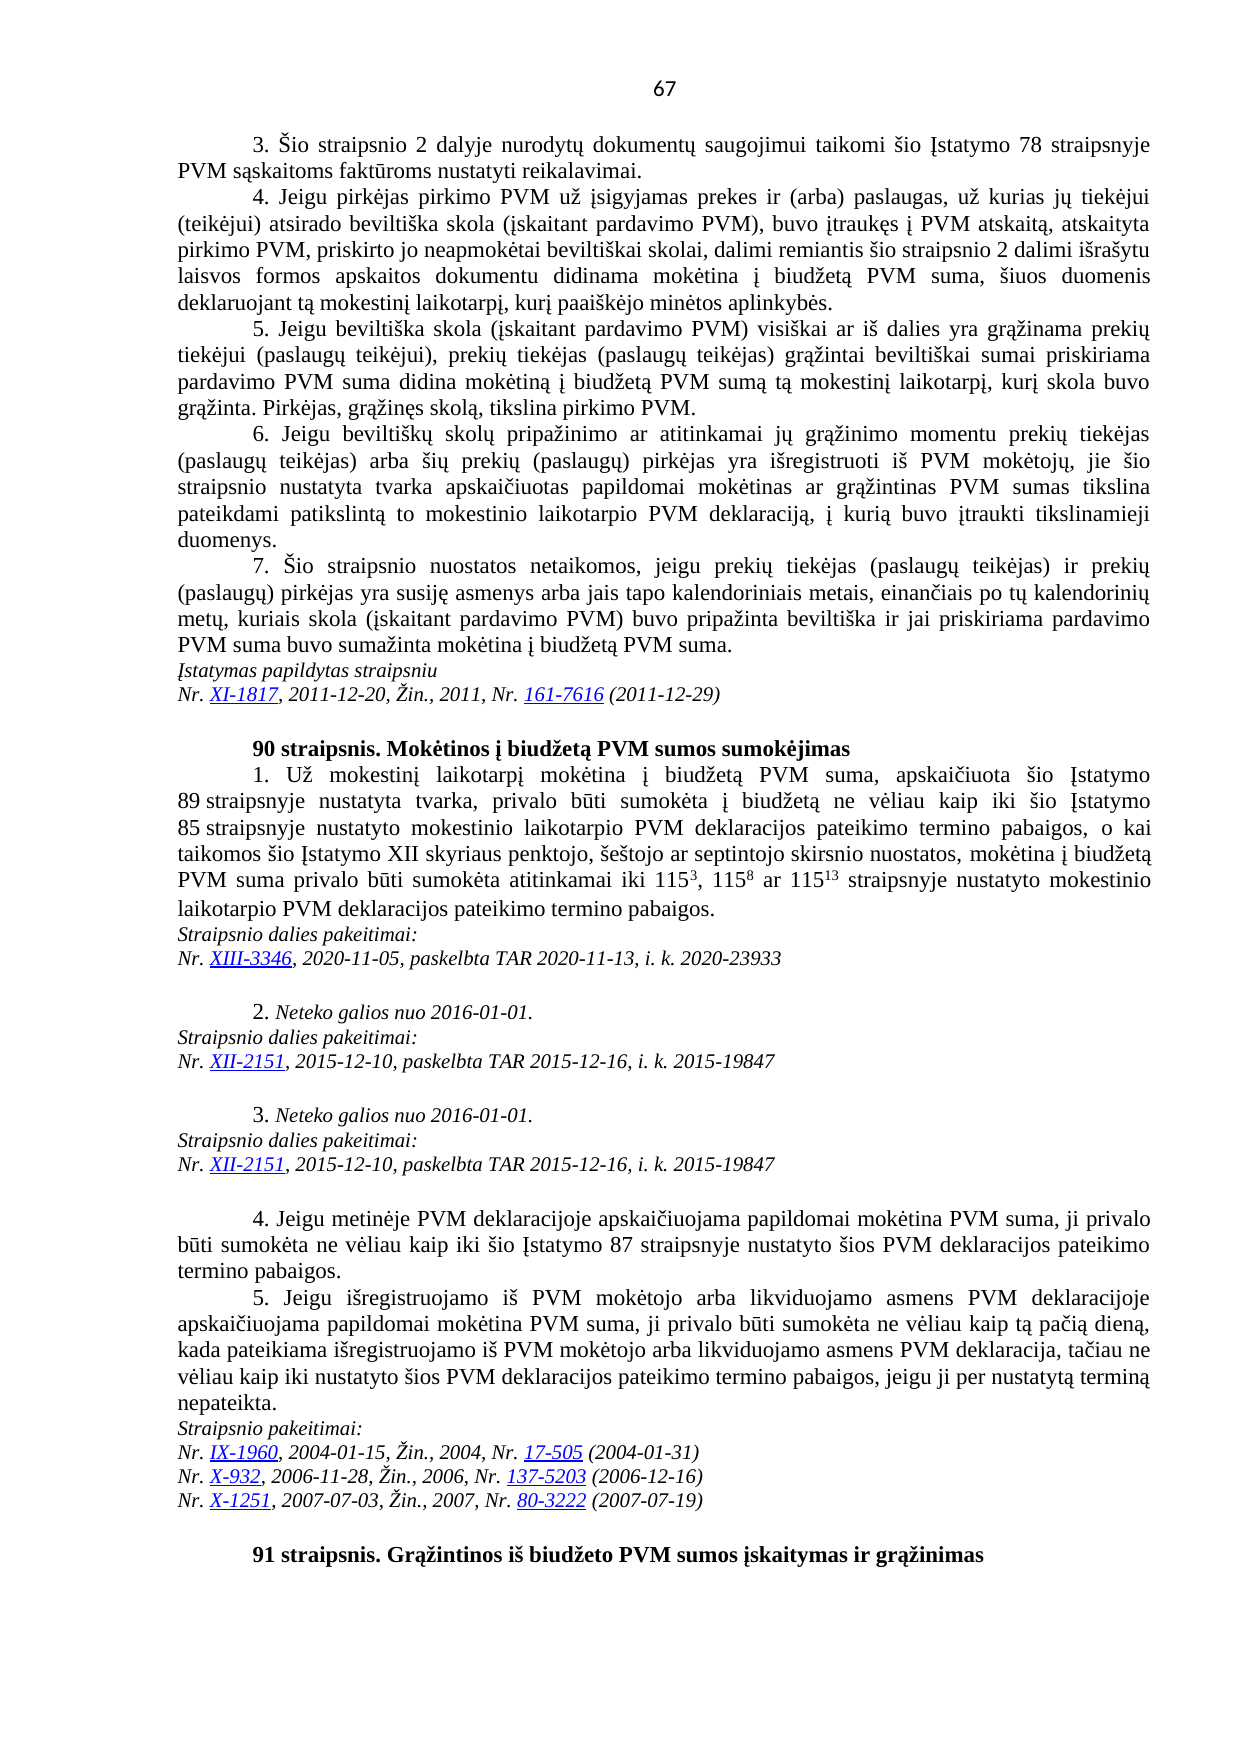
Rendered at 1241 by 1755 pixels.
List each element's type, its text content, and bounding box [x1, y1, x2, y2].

text Nr. XII-2151, 2015-12-10, paskelbta TAR 2015-12-16, i. k. 2015-19847 [177, 1152, 1152, 1176]
text Nr. IX-1960, 2004-01-15, Žin., 2004, Nr. 17-505 (2004-01-31) [177, 1440, 1152, 1464]
text 4. Jeigu metinėje PVM deklaracijoje apskaičiuojama papildomai mokėtina PVM suma, ji privalo būti sumokėta ne vėliau kaip iki šio Įstatymo 87 straipsnyje nustatyto šios PVM deklaracijos pateikimo termino pabaigos. [177, 1205, 1152, 1284]
text Straipsnio pakeitimai: [177, 1416, 1152, 1440]
text Straipsnio dalies pakeitimai: [177, 1128, 1152, 1152]
text 3. Neteko galios nuo 2016-01-01. [177, 1102, 1152, 1128]
text 1. Už mokestinį laikotarpį mokėtina į biudžetą PVM suma, apskaičiuota šio Įstatymo 89 straipsnyje nustatyta tvarka, privalo būti sumokėta į biudžetą ne vėliau kaip iki šio Įstatymo 85 straipsnyje nustatyto mokestinio laikotarpio PVM deklaracijos pateikimo termino pabaigos, o kai taikomos šio Įstatymo XII skyriaus penktojo, šeštojo ar septintojo skirsnio nuostatos, mokėtina į biudžetą PVM suma privalo būti sumokėta atitinkamai iki 1153, 1158 ar 11513 straipsnyje nustatyto mokestinio laikotarpio PVM deklaracijos pateikimo termino pabaigos. [177, 761, 1152, 921]
text Nr. X-932, 2006-11-28, Žin., 2006, Nr. 137-5203 (2006-12-16) [177, 1464, 1152, 1488]
text 4. Jeigu pirkėjas pirkimo PVM už įsigyjamas prekes ir (arba) paslaugas, už kurias jų tiekėjui (teikėjui) atsirado beviltiška skola (įskaitant pardavimo PVM), buvo įtraukęs į PVM atskaitą, atskaityta pirkimo PVM, priskirto jo neapmokėtai beviltiškai skolai, dalimi remiantis šio straipsnio 2 dalimi išrašytu laisvos formos apskaitos dokumentu didinama mokėtina į biudžetą PVM suma, šiuos duomenis deklaruojant tą mokestinį laikotarpį, kurį paaiškėjo minėtos aplinkybės. [177, 183, 1152, 315]
text Nr. XI-1817, 2011-12-20, Žin., 2011, Nr. 161-7616 (2011-12-29) [177, 682, 1152, 706]
text 90 straipsnis. Mokėtinos į biudžetą PVM sumos sumokėjimas [177, 734, 1152, 761]
text Nr. X-1251, 2007-07-03, Žin., 2007, Nr. 80-3222 (2007-07-19) [177, 1488, 1152, 1512]
text Nr. XII-2151, 2015-12-10, paskelbta TAR 2015-12-16, i. k. 2015-19847 [177, 1049, 1152, 1073]
text Straipsnio dalies pakeitimai: [177, 921, 1152, 946]
text 2. Neteko galios nuo 2016-01-01. [177, 998, 1152, 1025]
text 5. Jeigu išregistruojamo iš PVM mokėtojo arba likviduojamo asmens PVM deklaracijoje apskaičiuojama papildomai mokėtina PVM suma, ji privalo būti sumokėta ne vėliau kaip tą pačią dieną, kada pateikiama išregistruojamo iš PVM mokėtojo arba likviduojamo asmens PVM deklaracija, tačiau ne vėliau kaip iki nustatyto šios PVM deklaracijos pateikimo termino pabaigos, jeigu ji per nustatytą terminą nepateikta. [177, 1284, 1152, 1416]
text 6. Jeigu beviltiškų skolų pripažinimo ar atitinkamai jų grąžinimo momentu prekių tiekėjas (paslaugų teikėjas) arba šių prekių (paslaugų) pirkėjas yra išregistruoti iš PVM mokėtojų, jie šio straipsnio nustatyta tvarka apskaičiuotas papildomai mokėtinas ar grąžintinas PVM sumas tikslina pateikdami patikslintą to mokestinio laikotarpio PVM deklaraciją, į kurią buvo įtraukti tikslinamieji duomenys. [177, 421, 1152, 552]
text Nr. XIII-3346, 2020-11-05, paskelbta TAR 2020-11-13, i. k. 2020-23933 [177, 946, 1152, 969]
text Įstatymas papildytas straipsniu [177, 658, 1152, 682]
text 7. Šio straipsnio nuostatos netaikomos, jeigu prekių tiekėjas (paslaugų teikėjas) ir prekių (paslaugų) pirkėjas yra susiję asmenys arba jais tapo kalendoriniais metais, einančiais po tų kalendorinių metų, kuriais skola (įskaitant pardavimo PVM) buvo pripažinta beviltiška ir jai priskiriama pardavimo PVM suma buvo sumažinta mokėtina į biudžetą PVM suma. [177, 552, 1152, 658]
text 91 straipsnis. Grąžintinos iš biudžeto PVM sumos įskaitymas ir grąžinimas [177, 1541, 1152, 1567]
text Straipsnio dalies pakeitimai: [177, 1025, 1152, 1049]
text 5. Jeigu beviltiška skola (įskaitant pardavimo PVM) visiškai ar iš dalies yra grąžinama prekių tiekėjui (paslaugų teikėjui), prekių tiekėjas (paslaugų teikėjas) grąžintai beviltiškai sumai priskiriama pardavimo PVM suma didina mokėtiną į biudžetą PVM sumą tą mokestinį laikotarpį, kurį skola buvo grąžinta. Pirkėjas, grąžinęs skolą, tikslina pirkimo PVM. [177, 315, 1152, 421]
text 3. Šio straipsnio 2 dalyje nurodytų dokumentų saugojimui taikomi šio Įstatymo 78 straipsnyje PVM sąskaitoms faktūroms nustatyti reikalavimai. [177, 131, 1152, 183]
